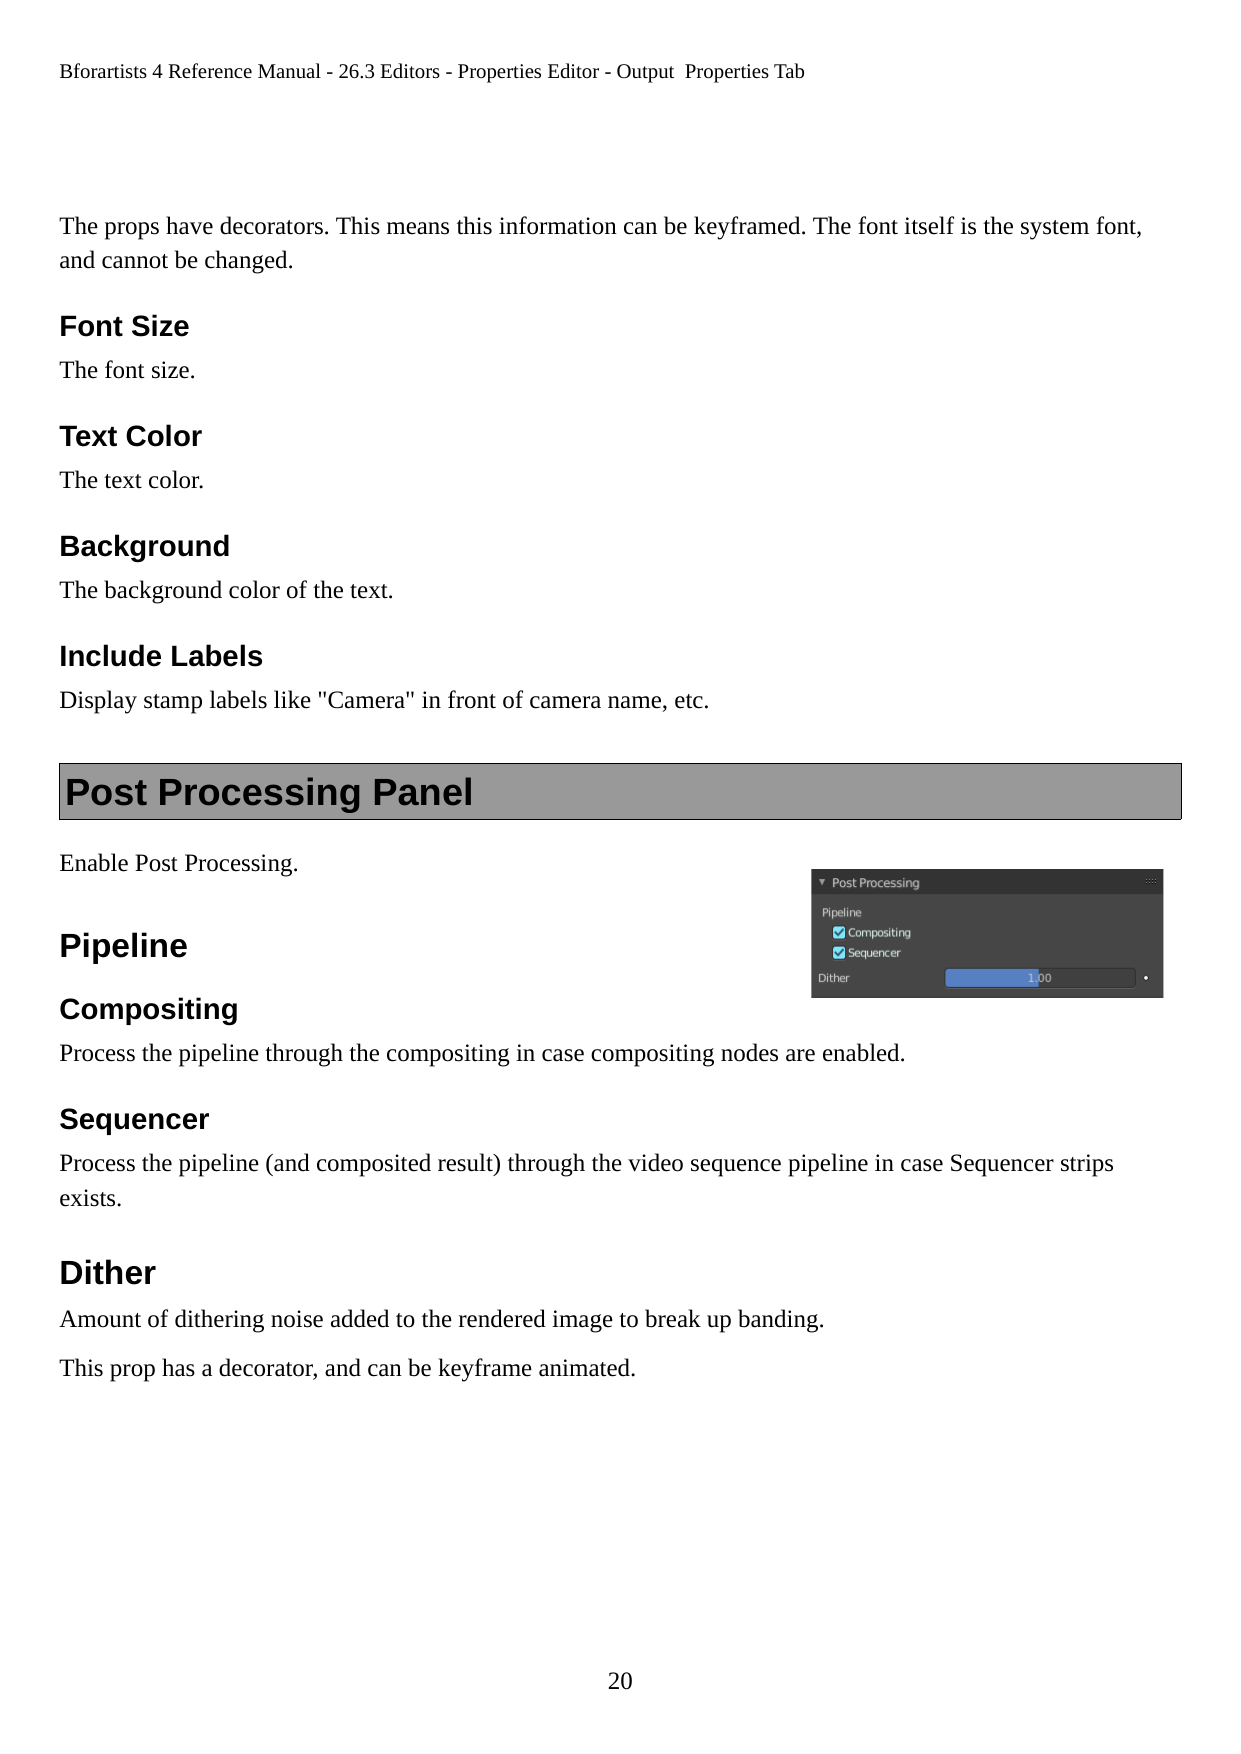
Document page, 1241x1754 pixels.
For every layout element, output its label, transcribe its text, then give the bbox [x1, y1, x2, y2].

text The font size. [59, 355, 1181, 384]
text The props have decorators. This means this information can be keyframed. The font itself is the system font, and cannot be changed. [59, 211, 1181, 274]
subtitle Compositing [59, 992, 1181, 1026]
text Display stamp labels like "Camera" in front of camera name, etc. [59, 685, 1181, 713]
subtitle Font Size [59, 309, 1181, 343]
table_header Post Processing Panel [60, 764, 1181, 819]
text This prop has a decorator, and can be keyframe animated. [59, 1353, 1181, 1381]
subtitle [1164, 926, 1181, 965]
subtitle Background [59, 529, 1181, 562]
text Enable Post Processing. [59, 848, 1181, 877]
text Process the pipeline (and composited result) through the video sequence pipeline in case Sequencer strips exists. [59, 1148, 1181, 1211]
text Process the pipeline through the compositing in case compositing nodes are enabled. [59, 1038, 1181, 1067]
text The background color of the text. [59, 575, 1181, 604]
subtitle Pipeline [59, 926, 811, 965]
text The text color. [59, 465, 1181, 494]
text Amount of dithering noise added to the rendered image to break up banding. [59, 1304, 1181, 1332]
subtitle Sequencer [59, 1102, 1181, 1136]
subtitle Include Labels [59, 638, 1181, 672]
subtitle Dither [59, 1252, 1181, 1291]
picture [811, 869, 1164, 998]
subtitle Text Color [59, 419, 1181, 452]
